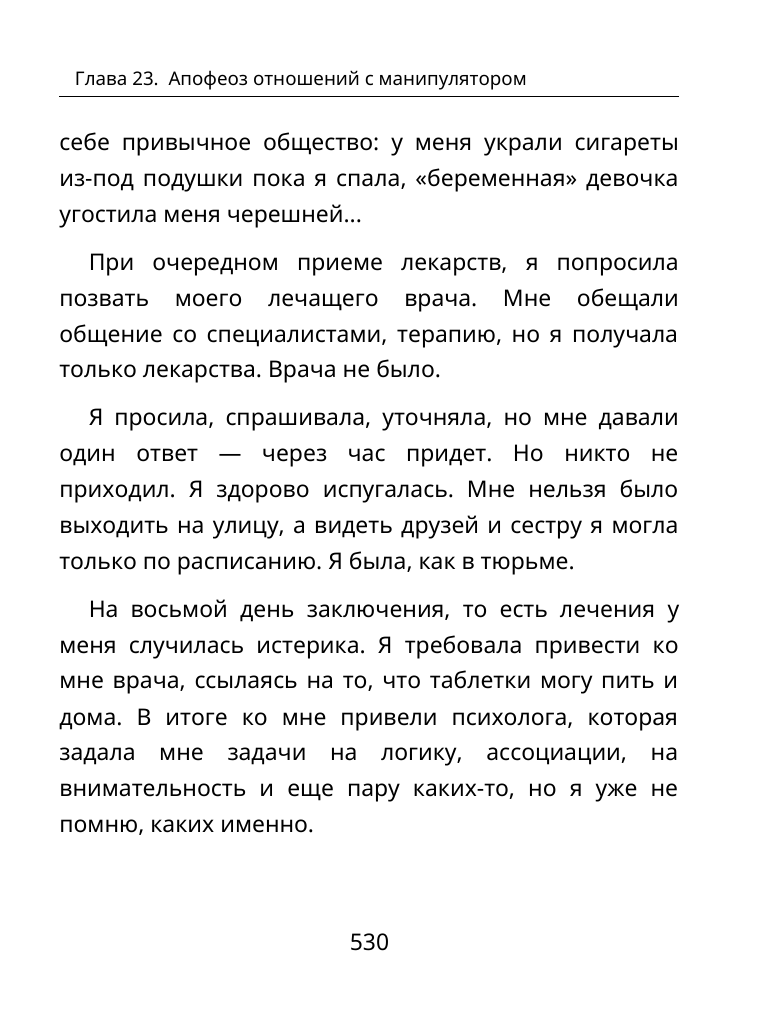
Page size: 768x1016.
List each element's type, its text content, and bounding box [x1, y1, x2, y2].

text Я просила, спрашивала, уточняла, но мне давали один ответ — через час придет. Но никто не приходил. Я здорово испугалась. Мне нельзя было выходить на улицу, а видеть друзей и сестру я могла только по расписанию. Я была, как в тюрьме. [59, 401, 679, 576]
text себе привычное общество: у меня украли сигареты из-под подушки пока я спала, «беременная» девочка угостила меня черешней... [59, 126, 679, 229]
text При очередном приеме лекарств, я попросила позвать моего лечащего врача. Мне обещали общение со специалистами, терапию, но я получала только лекарства. Врача не было. [59, 246, 679, 385]
text На восьмой день заключения, то есть лечения у меня случилась истерика. Я требовала привести ко мне врача, ссылаясь на то, что таблетки могу пить и дома. В итоге ко мне привели психолога, которая задала мне задачи на логику, ассоциации, на внимательность и еще пару каких-то, но я уже не помню, каких именно. [59, 593, 679, 839]
